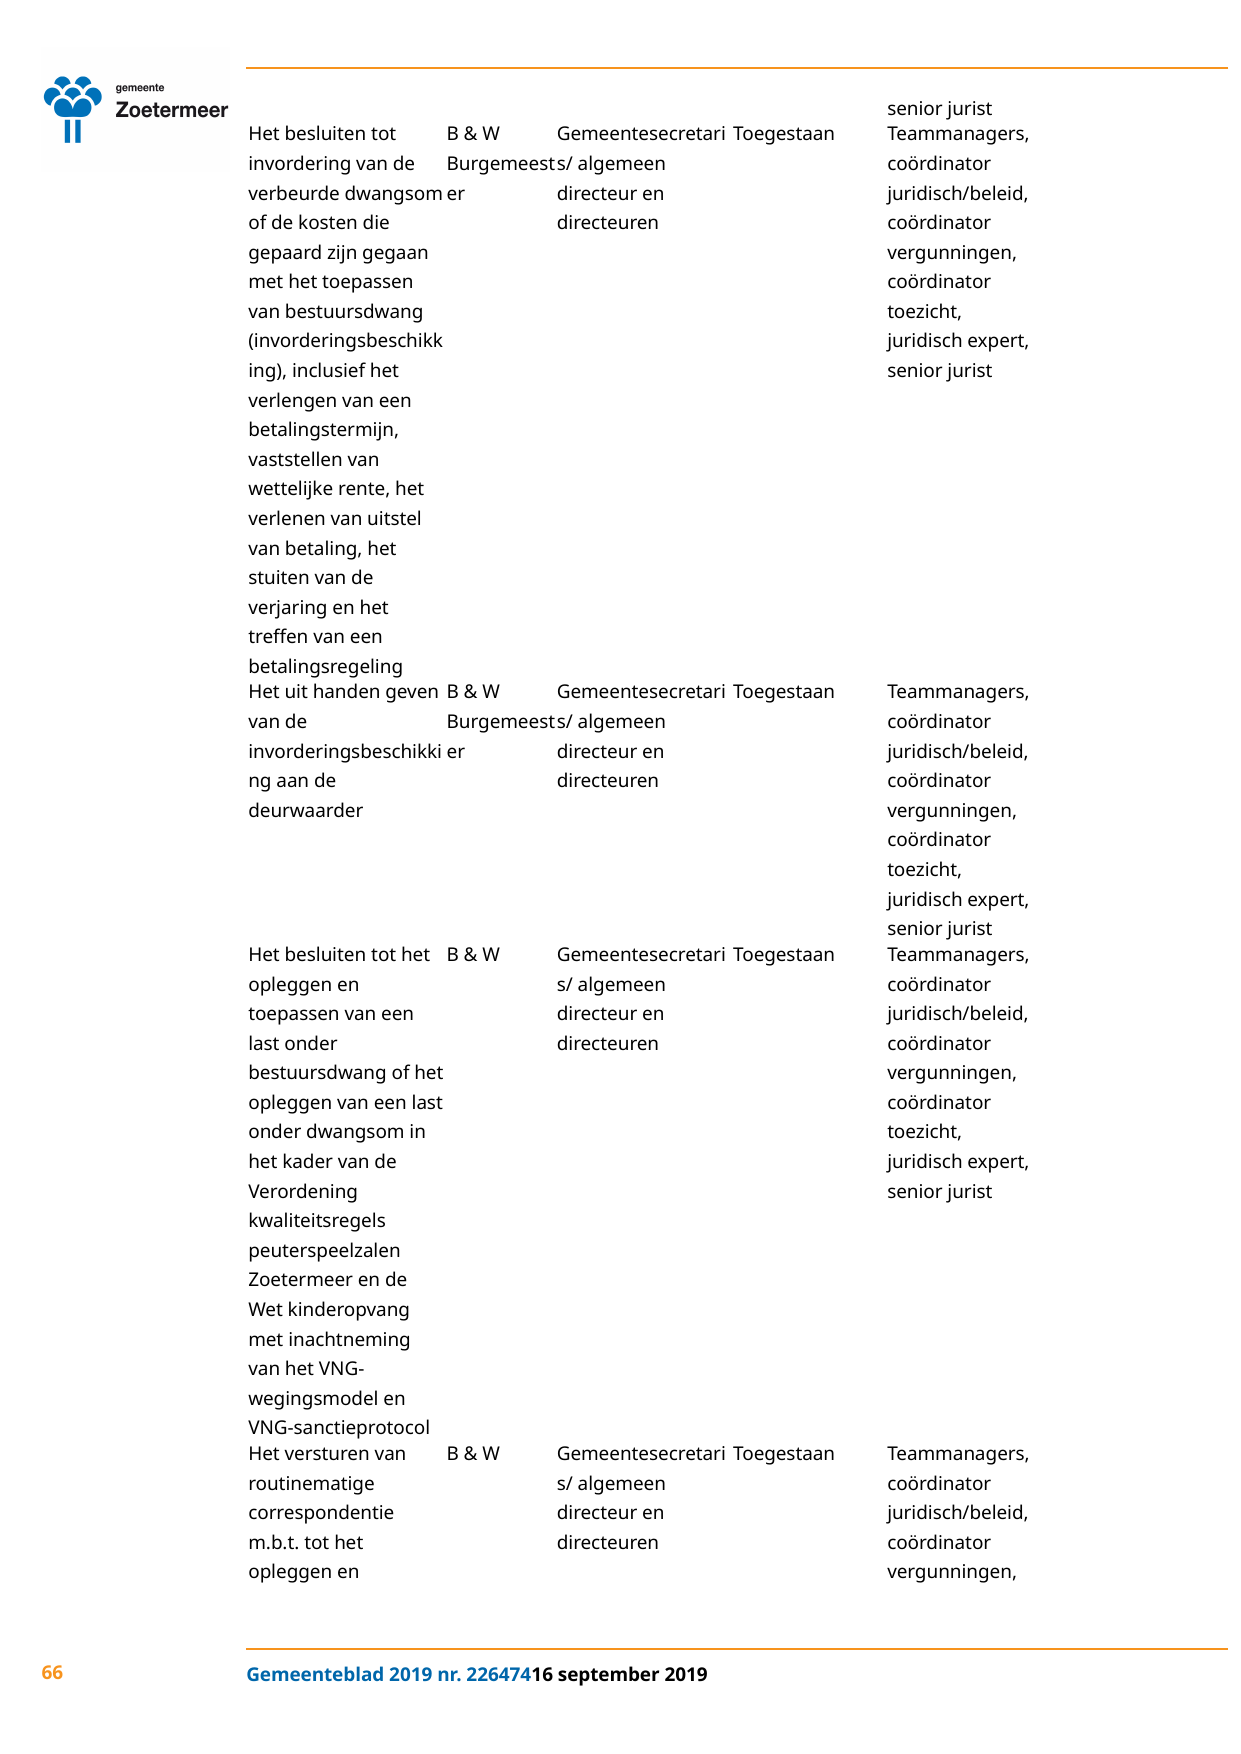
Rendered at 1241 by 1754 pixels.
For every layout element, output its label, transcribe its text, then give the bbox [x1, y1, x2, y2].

table_cell Gemeentesecretaris/ algemeen directeur en directeuren [557, 941, 733, 1440]
table_cell [248, 95, 446, 121]
table_cell [733, 95, 887, 121]
table_cell Toegestaan [733, 1440, 887, 1584]
table_cell Het uit handen geven van de invorderingsbeschikking aan de deurwaarder [248, 679, 446, 941]
table_cell Het versturen van routinematige correspondentie m.b.t. tot het opleggen en [248, 1440, 446, 1584]
table_cell B & W [446, 941, 557, 1440]
table_cell Gemeentesecretaris/ algemeen directeur en directeuren [557, 1440, 733, 1584]
table_cell Teammanagers, coördinator juridisch/beleid, coördinator vergunningen, coördinator toezicht, juridisch expert, senior jurist [887, 679, 1041, 941]
table_cell [557, 95, 733, 121]
table_cell Toegestaan [733, 121, 887, 679]
table_cell [446, 95, 557, 121]
table_cell Het besluiten tot invordering van de verbeurde dwangsom of de kosten die gepaard zijn gegaan met het toepassen van bestuursdwang (invorderingsbeschikking), inclusief het verlengen van een betalingstermijn, vaststellen van wettelijke rente, het verlenen van uitstel van betaling, het stuiten van de verjaring en het treffen van een betalingsregeling [248, 121, 446, 679]
table_cell B & W [446, 1440, 557, 1584]
table_cell B & W Burgemeester [446, 121, 557, 679]
table_cell senior jurist [887, 95, 1041, 121]
table_cell Toegestaan [733, 941, 887, 1440]
table_cell Toegestaan [733, 679, 887, 941]
table_cell Teammanagers, coördinator juridisch/beleid, coördinator vergunningen, coördinator toezicht, juridisch expert, senior jurist [887, 121, 1041, 679]
table_cell Gemeentesecretaris/ algemeen directeur en directeuren [557, 679, 733, 941]
table_cell Teammanagers, coördinator juridisch/beleid, coördinator vergunningen, [887, 1440, 1041, 1584]
table_cell B & W Burgemeester [446, 679, 557, 941]
table_cell Teammanagers, coördinator juridisch/beleid, coördinator vergunningen, coördinator toezicht, juridisch expert, senior jurist [887, 941, 1041, 1440]
table_cell Gemeentesecretaris/ algemeen directeur en directeuren [557, 121, 733, 679]
table_cell Het besluiten tot het opleggen en toepassen van een last onder bestuursdwang of het opleggen van een last onder dwangsom in het kader van de Verordening kwaliteitsregels peuterspeelzalen Zoetermeer en de Wet kinderopvang met inachtneming van het VNG-wegingsmodel en VNG-sanctieprotocol [248, 941, 446, 1440]
picture [41, 47, 231, 172]
